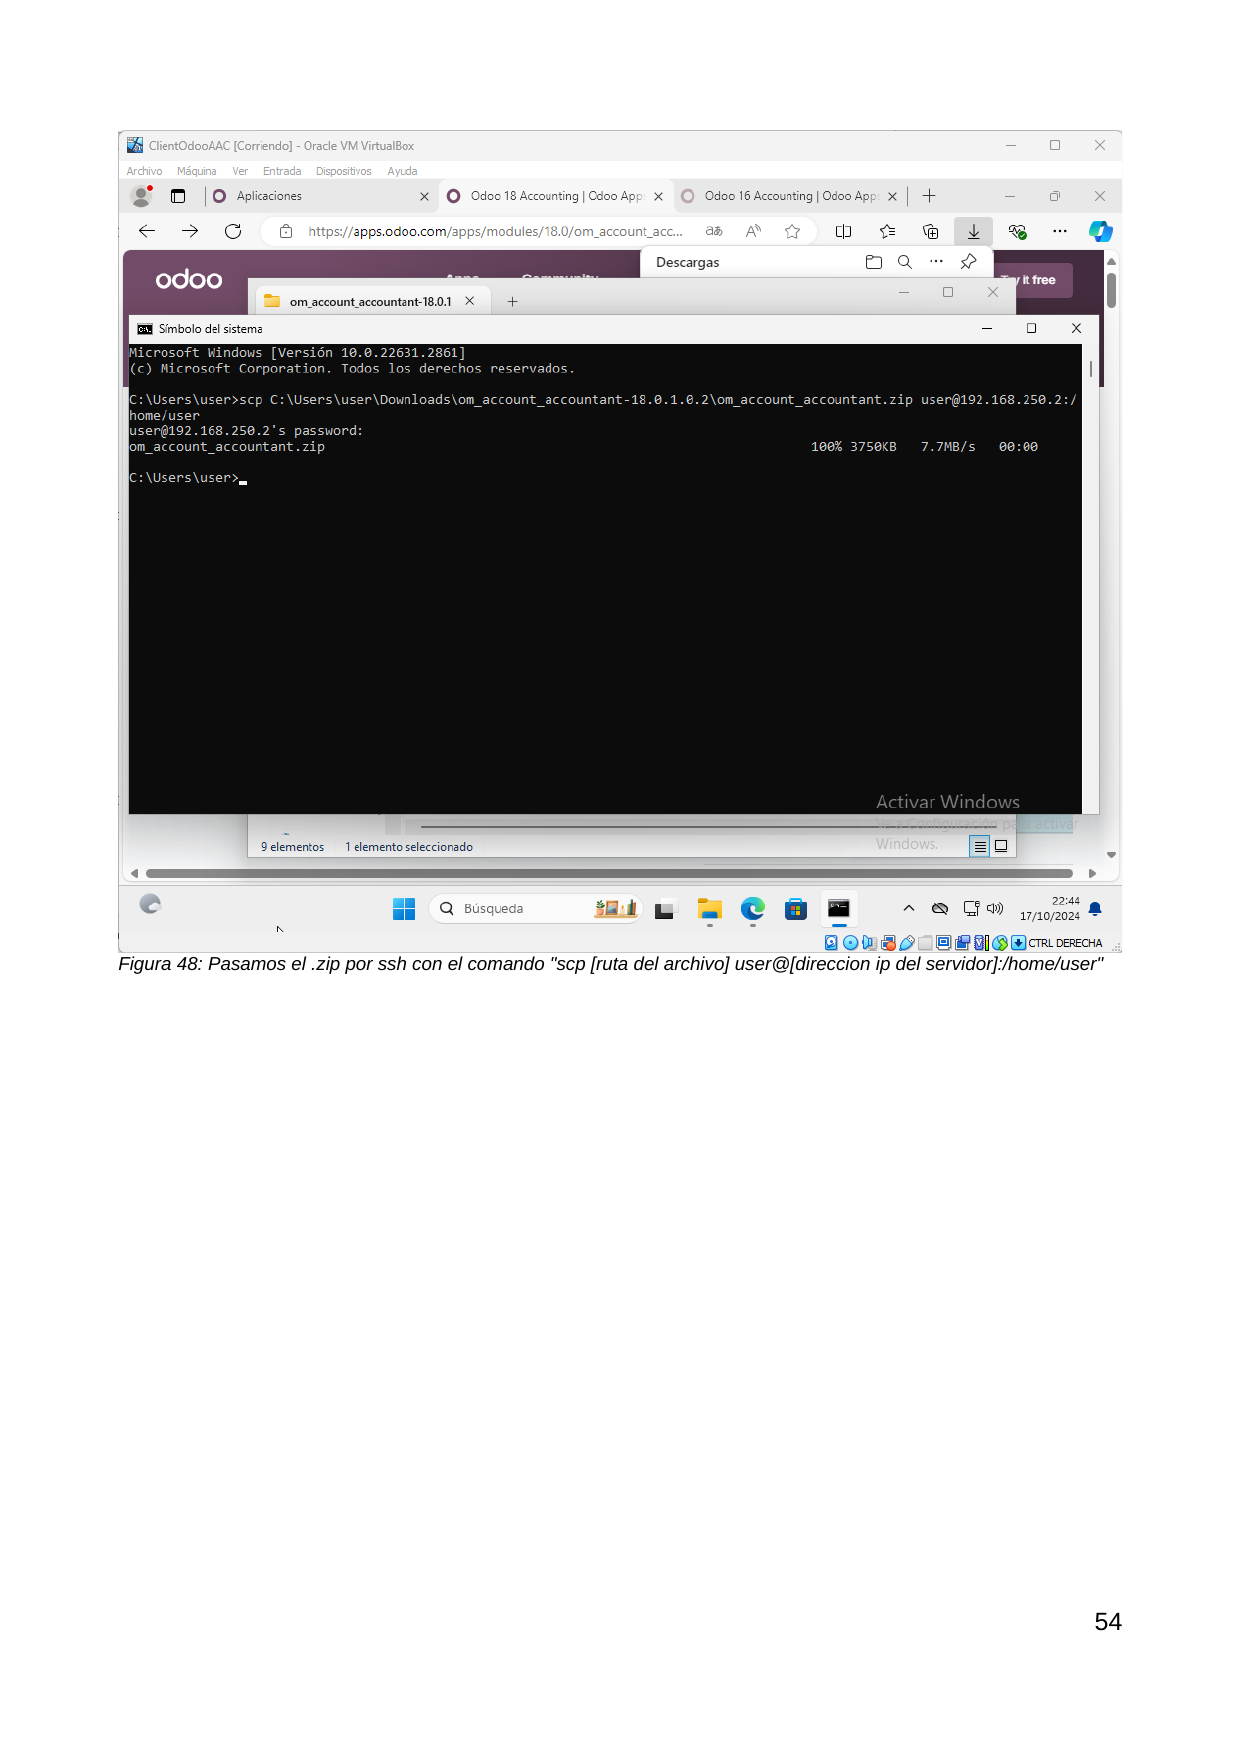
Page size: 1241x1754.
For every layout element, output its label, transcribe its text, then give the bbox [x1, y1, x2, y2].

text Figura 48: Pasamos el .zip por ssh con el comando "scp [ruta del archivo] user@[direccion ip del servidor]:/home/user" [118, 953, 1122, 974]
picture [118, 130, 1123, 953]
